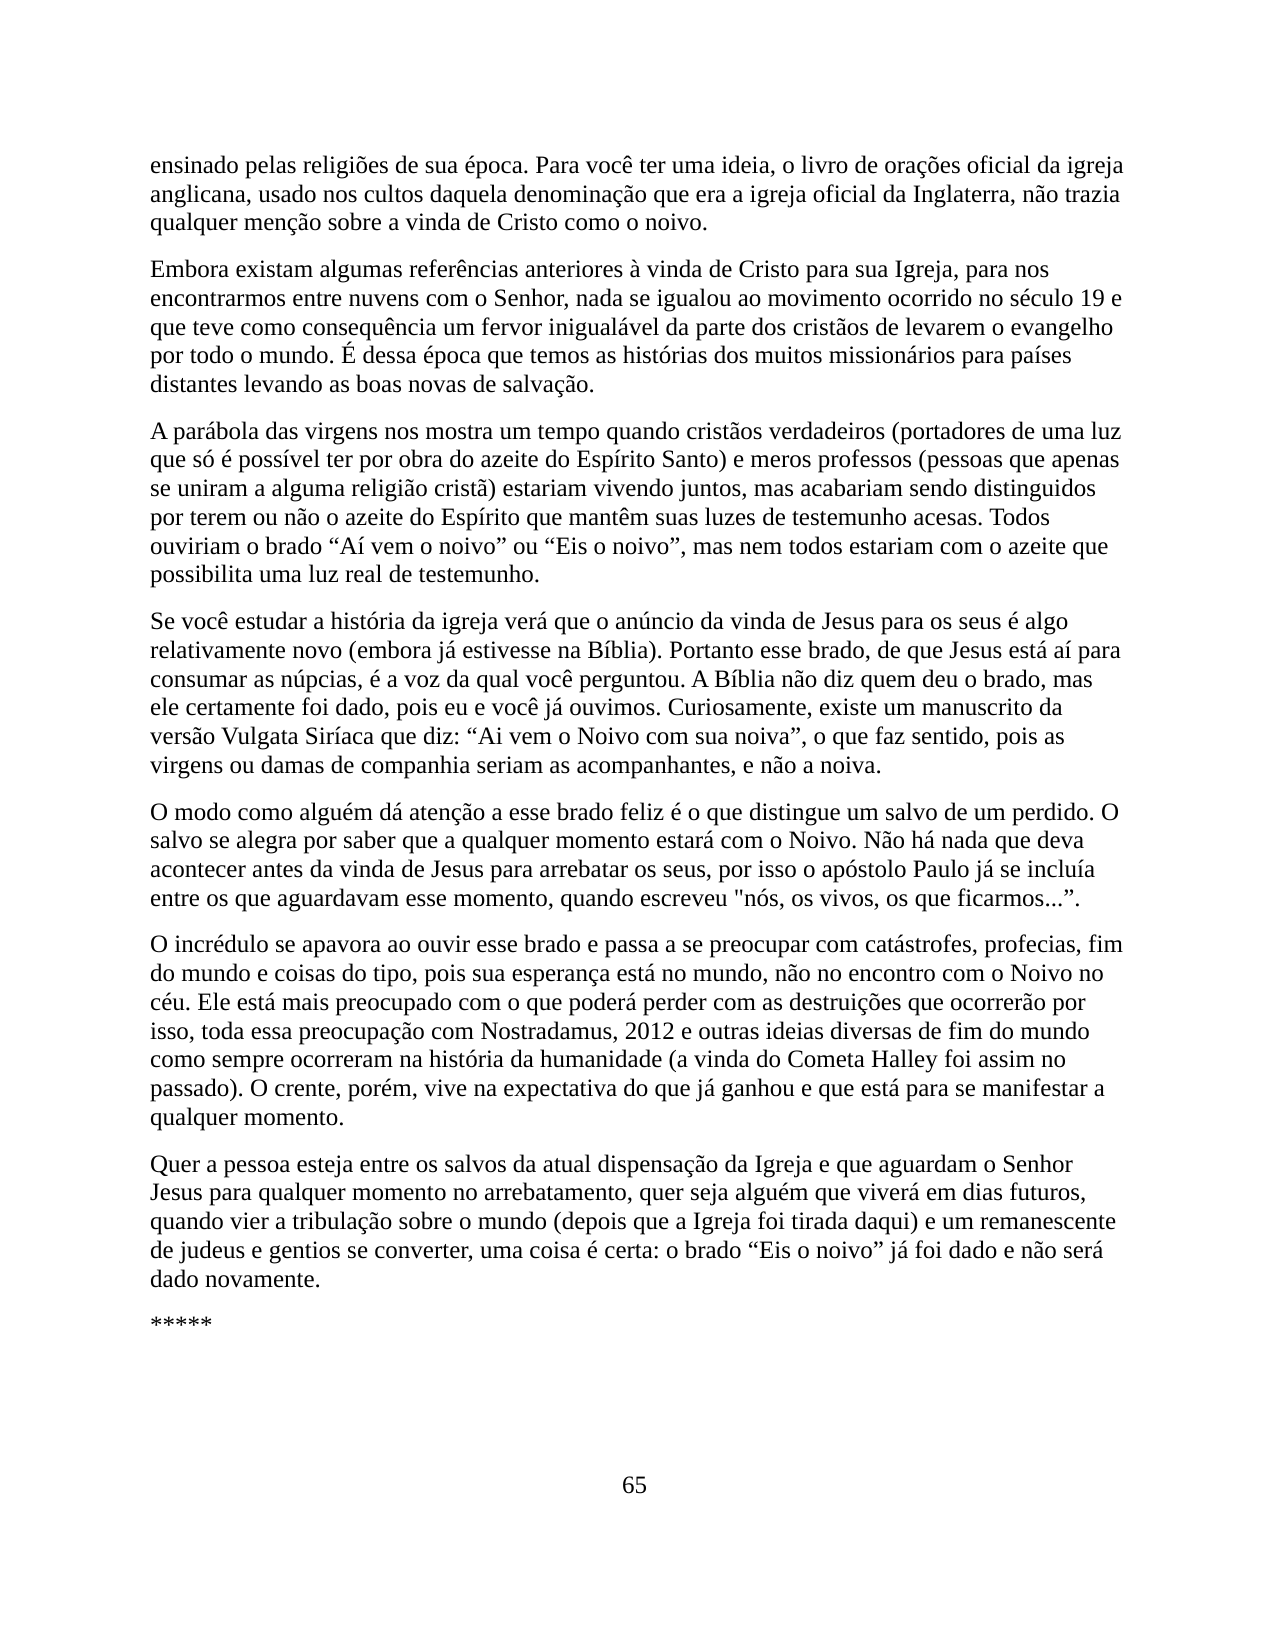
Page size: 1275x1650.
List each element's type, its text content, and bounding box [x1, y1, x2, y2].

text Se você estudar a história da igreja verá que o anúncio da vinda de Jesus para os seus é algo relativamente novo (embora já estivesse na Bíblia). Portanto esse brado, de que Jesus está aí para consumar as núpcias, é a voz da qual você perguntou. A Bíblia não diz quem deu o brado, mas ele certamente foi dado, pois eu e você já ouvimos. Curiosamente, existe um manuscrito da versão Vulgata Siríaca que diz: “Ai vem o Noivo com sua noiva”, o que faz sentido, pois as virgens ou damas de companhia seriam as acompanhantes, e não a noiva. [150, 606, 1125, 779]
text O incrédulo se apavora ao ouvir esse brado e passa a se preocupar com catástrofes, profecias, fim do mundo e coisas do tipo, pois sua esperança está no mundo, não no encontro com o Noivo no céu. Ele está mais preocupado com o que poderá perder com as destruições que ocorrerão por isso, toda essa preocupação com Nostradamus, 2012 e outras ideias diversas de fim do mundo como sempre ocorreram na história da humanidade (a vinda do Cometa Halley foi assim no passado). O crente, porém, vive na expectativa do que já ganhou e que está para se manifestar a qualquer momento. [150, 929, 1125, 1131]
text O modo como alguém dá atenção a esse brado feliz é o que distingue um salvo de um perdido. O salvo se alegra por saber que a qualquer momento estará com o Noivo. Não há nada que deva acontecer antes da vinda de Jesus para arrebatar os seus, por isso o apóstolo Paulo já se incluía entre os que aguardavam esse momento, quando escreveu "nós, os vivos, os que ficarmos...”. [150, 797, 1125, 912]
text Quer a pessoa esteja entre os salvos da atual dispensação da Igreja e que aguardam o Senhor Jesus para qualquer momento no arrebatamento, quer seja alguém que viverá em dias futuros, quando vier a tribulação sobre o mundo (depois que a Igreja foi tirada daqui) e um remanescente de judeus e gentios se converter, uma coisa é certa: o brado “Eis o noivo” já foi dado e não será dado novamente. [150, 1149, 1125, 1292]
text ***** [150, 1310, 1125, 1339]
text A parábola das virgens nos mostra um tempo quando cristãos verdadeiros (portadores de uma luz que só é possível ter por obra do azeite do Espírito Santo) e meros professos (pessoas que apenas se uniram a alguma religião cristã) estariam vivendo juntos, mas acabariam sendo distinguidos por terem ou não o azeite do Espírito que mantêm suas luzes de testemunho acesas. Todos ouviriam o brado “Aí vem o noivo” ou “Eis o noivo”, mas nem todos estariam com o azeite que possibilita uma luz real de testemunho. [150, 416, 1125, 588]
text Embora existam algumas referências anteriores à vinda de Cristo para sua Igreja, para nos encontrarmos entre nuvens com o Senhor, nada se igualou ao movimento ocorrido no século 19 e que teve como consequência um fervor inigualável da parte dos cristãos de levarem o evangelho por todo o mundo. É dessa época que temos as histórias dos muitos missionários para países distantes levando as boas novas de salvação. [150, 254, 1125, 398]
text ensinado pelas religiões de sua época. Para você ter uma ideia, o livro de orações oficial da igreja anglicana, usado nos cultos daquela denominação que era a igreja oficial da Inglaterra, não trazia qualquer menção sobre a vinda de Cristo como o noivo. [150, 150, 1125, 236]
